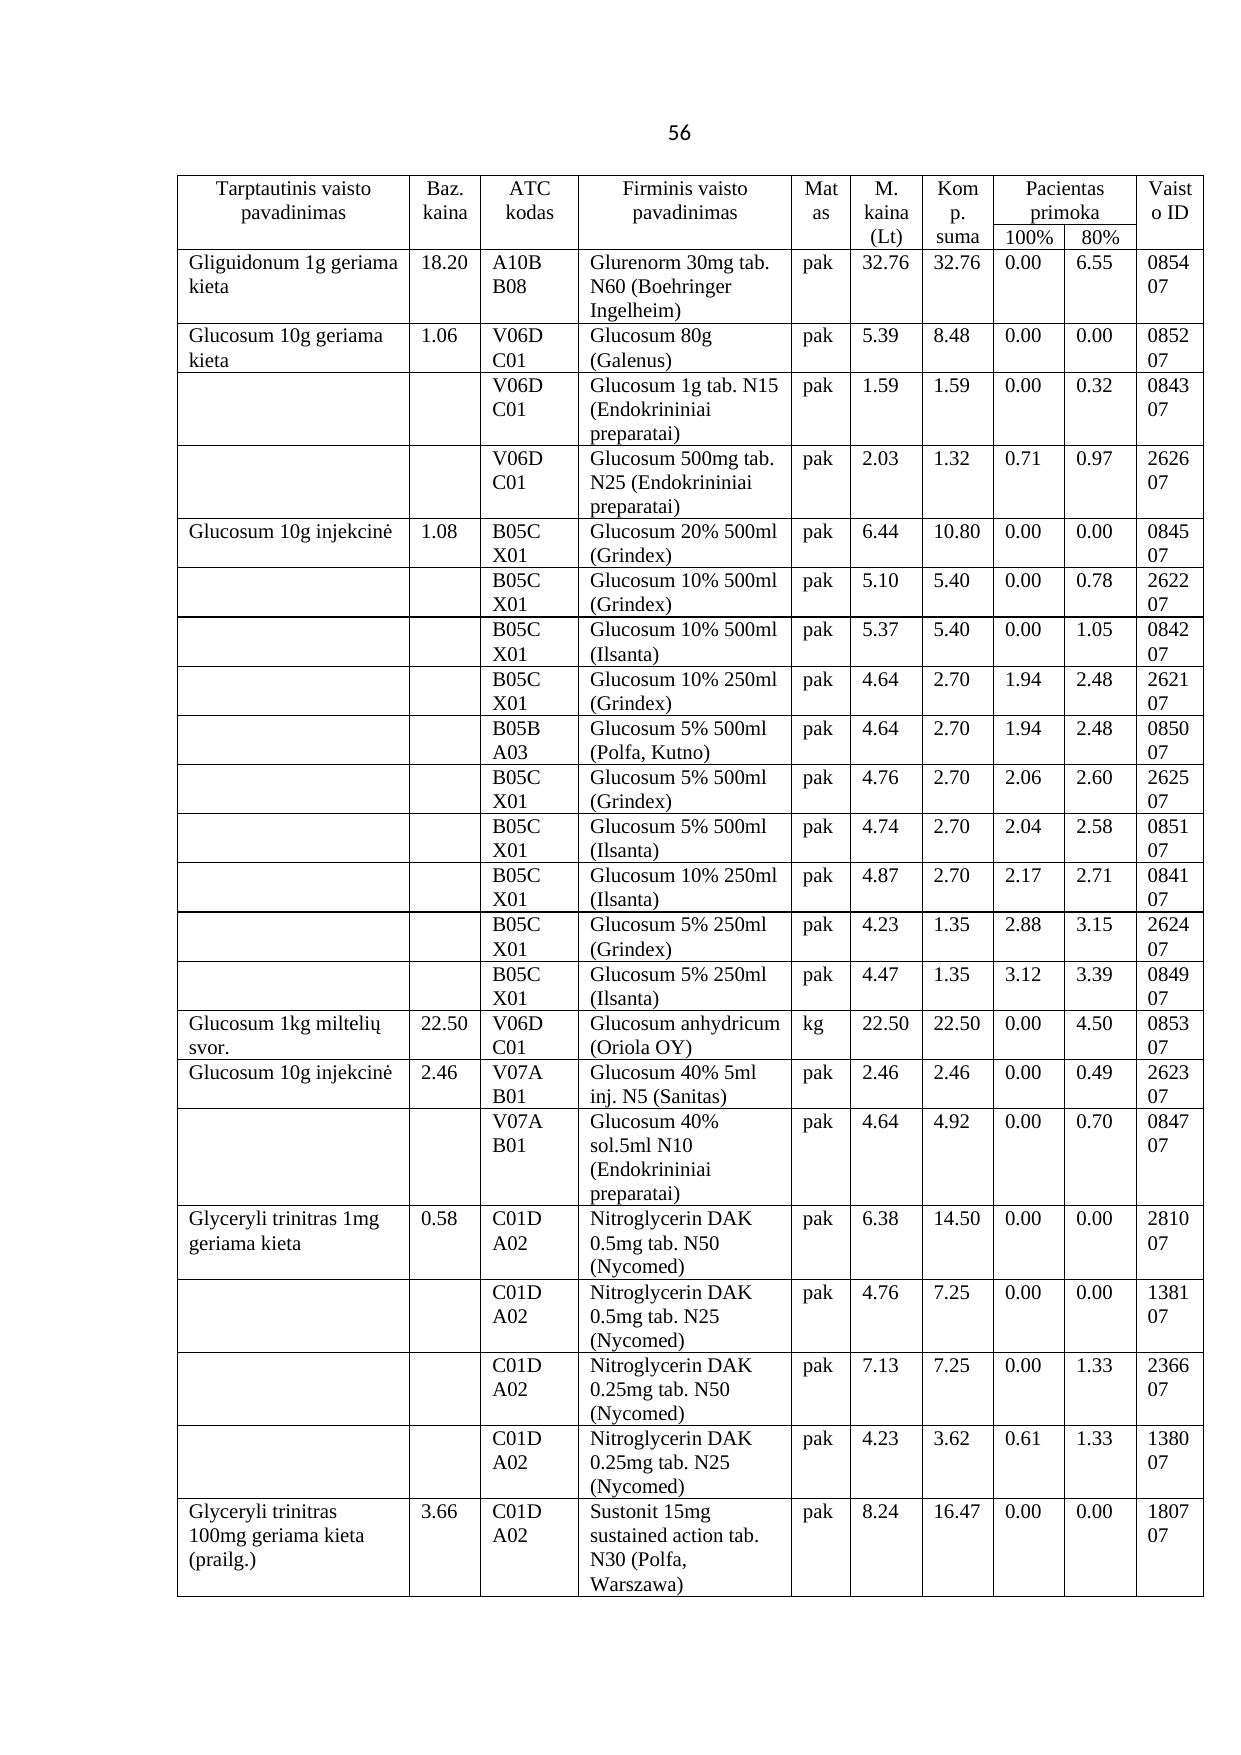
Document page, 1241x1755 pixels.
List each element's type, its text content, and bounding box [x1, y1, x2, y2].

table_cell Glyceryli trinitras 100mg geriama kieta (prailg.) [178, 1499, 409, 1596]
table_cell 1.59 [851, 373, 922, 445]
table_cell 5.39 [851, 324, 922, 372]
table_cell 1.05 [1065, 618, 1136, 666]
table_cell 084907 [1137, 962, 1203, 1010]
table_cell 4.64 [851, 716, 922, 764]
table_cell 262307 [1137, 1060, 1203, 1108]
table_cell 0.32 [1065, 373, 1136, 445]
table_cell pak [792, 1109, 850, 1205]
table_cell 236607 [1137, 1353, 1203, 1425]
table_cell B05C X01 [481, 618, 578, 666]
table_cell pak [792, 324, 850, 372]
table_cell 0.00 [994, 250, 1064, 322]
table_cell pak [792, 962, 850, 1010]
table_cell Glucosum anhydricum (Oriola OY) [579, 1011, 791, 1059]
table_cell Gliguidonum 1g geriama kieta [178, 250, 409, 322]
table_cell [410, 1109, 480, 1205]
table_cell 1.35 [923, 913, 993, 961]
table_cell 4.47 [851, 962, 922, 1010]
table_cell Nitroglycerin DAK 0.25mg tab. N50 (Nycomed) [579, 1353, 791, 1425]
table_cell pak [792, 765, 850, 813]
table_cell 281007 [1137, 1206, 1203, 1278]
table_cell 4.87 [851, 863, 922, 911]
table_cell 4.92 [923, 1109, 993, 1205]
table_cell 4.74 [851, 814, 922, 862]
table_cell 2.46 [923, 1060, 993, 1108]
table_cell 085407 [1137, 250, 1203, 322]
table_cell 2.58 [1065, 814, 1136, 862]
table_cell 0.97 [1065, 446, 1136, 518]
table_cell 0.00 [994, 1060, 1064, 1108]
table_cell [410, 1353, 480, 1425]
table_cell 084707 [1137, 1109, 1203, 1205]
table_cell 4.50 [1065, 1011, 1136, 1059]
table_cell [410, 962, 480, 1010]
table_cell 085307 [1137, 1011, 1203, 1059]
table_cell 0.00 [994, 1353, 1064, 1425]
table_cell 1.32 [923, 446, 993, 518]
table_cell pak [792, 618, 850, 666]
table_cell pak [792, 446, 850, 518]
table_cell [410, 716, 480, 764]
table_cell 1.33 [1065, 1353, 1136, 1425]
table_cell 0.00 [1065, 324, 1136, 372]
table_cell 5.37 [851, 618, 922, 666]
table_cell 1.35 [923, 962, 993, 1010]
table_cell 262207 [1137, 568, 1203, 616]
table_cell pak [792, 1060, 850, 1108]
table_cell 100% [994, 225, 1064, 249]
table_cell pak [792, 716, 850, 764]
table_header Firminis vaisto pavadinimas [579, 176, 791, 249]
table_cell B05C X01 [481, 814, 578, 862]
table_cell [410, 446, 480, 518]
table_cell [178, 373, 409, 445]
table_cell [178, 1426, 409, 1498]
table_cell 5.10 [851, 568, 922, 616]
table_cell [410, 814, 480, 862]
table_cell [178, 1353, 409, 1425]
table_cell 32.76 [851, 250, 922, 322]
table_cell 2.48 [1065, 667, 1136, 715]
table_cell pak [792, 1353, 850, 1425]
table_cell [410, 1280, 480, 1352]
table_cell 1.94 [994, 667, 1064, 715]
table_cell B05C X01 [481, 519, 578, 567]
table_cell V06D C01 [481, 446, 578, 518]
table_cell pak [792, 863, 850, 911]
table_cell Glucosum 5% 500ml (Ilsanta) [579, 814, 791, 862]
table_cell 2.03 [851, 446, 922, 518]
table_cell 138107 [1137, 1280, 1203, 1352]
table_header ATC kodas [481, 176, 578, 249]
table_cell 5.40 [923, 568, 993, 616]
table_cell 2.60 [1065, 765, 1136, 813]
table_cell 0.61 [994, 1426, 1064, 1498]
table_cell 14.50 [923, 1206, 993, 1278]
table_cell pak [792, 1206, 850, 1278]
table_cell V06D C01 [481, 373, 578, 445]
table_cell 6.44 [851, 519, 922, 567]
table_cell 16.47 [923, 1499, 993, 1596]
table_cell Glyceryli trinitras 1mg geriama kieta [178, 1206, 409, 1278]
table_cell 3.62 [923, 1426, 993, 1498]
table_cell 4.23 [851, 1426, 922, 1498]
table_cell Glucosum 10g injekcinė [178, 519, 409, 567]
table_cell [178, 962, 409, 1010]
table_cell 8.24 [851, 1499, 922, 1596]
table_cell [178, 765, 409, 813]
table_cell 4.76 [851, 1280, 922, 1352]
table_cell 1.59 [923, 373, 993, 445]
table_cell 085207 [1137, 324, 1203, 372]
table_cell Glucosum 10g geriama kieta [178, 324, 409, 372]
table_cell 084307 [1137, 373, 1203, 445]
table_cell C01D A02 [481, 1499, 578, 1596]
table_cell pak [792, 519, 850, 567]
table_cell 2.46 [410, 1060, 480, 1108]
table_cell Glucosum 10% 250ml (Grindex) [579, 667, 791, 715]
table_cell Glucosum 10% 500ml (Ilsanta) [579, 618, 791, 666]
table_cell 0.00 [994, 1011, 1064, 1059]
table_cell V06D C01 [481, 324, 578, 372]
table_cell Glucosum 10% 500ml (Grindex) [579, 568, 791, 616]
table_header Vaisto ID [1137, 176, 1203, 249]
table_cell 22.50 [410, 1011, 480, 1059]
table_cell V07A B01 [481, 1109, 578, 1205]
table_header Tarptautinis vaisto pavadinimas [178, 176, 409, 249]
table_cell pak [792, 1426, 850, 1498]
table_header Baz. kaina [410, 176, 480, 249]
table_cell 4.76 [851, 765, 922, 813]
table_cell Glucosum 5% 500ml (Grindex) [579, 765, 791, 813]
table_cell 262107 [1137, 667, 1203, 715]
table_cell 7.13 [851, 1353, 922, 1425]
table_cell B05C X01 [481, 962, 578, 1010]
table_cell 0.71 [994, 446, 1064, 518]
table_cell 1.08 [410, 519, 480, 567]
table_cell C01D A02 [481, 1206, 578, 1278]
table_cell 1.06 [410, 324, 480, 372]
table_cell 4.64 [851, 667, 922, 715]
table_cell 0.78 [1065, 568, 1136, 616]
table_cell [178, 913, 409, 961]
table_cell Glucosum 10% 250ml (Ilsanta) [579, 863, 791, 911]
table_cell B05C X01 [481, 765, 578, 813]
table_cell 2.71 [1065, 863, 1136, 911]
table_cell [410, 913, 480, 961]
table_cell 138007 [1137, 1426, 1203, 1498]
table_cell 2.70 [923, 667, 993, 715]
table_cell 085107 [1137, 814, 1203, 862]
table_cell pak [792, 568, 850, 616]
table_cell pak [792, 814, 850, 862]
table_cell 262407 [1137, 913, 1203, 961]
table_cell [410, 618, 480, 666]
table_cell Glucosum 40% sol.5ml N10 (Endokrininiai preparatai) [579, 1109, 791, 1205]
table_header Matas [792, 176, 850, 249]
table_cell 0.00 [1065, 1499, 1136, 1596]
table_cell 18.20 [410, 250, 480, 322]
table_cell 2.48 [1065, 716, 1136, 764]
table_cell Glucosum 80g (Galenus) [579, 324, 791, 372]
table_cell 1.94 [994, 716, 1064, 764]
table_cell 6.55 [1065, 250, 1136, 322]
table_cell [178, 716, 409, 764]
table_cell 2.70 [923, 814, 993, 862]
table_cell 1.33 [1065, 1426, 1136, 1498]
table_cell 0.00 [994, 519, 1064, 567]
table_cell B05C X01 [481, 863, 578, 911]
table_cell Glucosum 10g injekcinė [178, 1060, 409, 1108]
table_cell V06D C01 [481, 1011, 578, 1059]
table_cell [410, 667, 480, 715]
table_cell 0.00 [1065, 1280, 1136, 1352]
table_cell Glurenorm 30mg tab. N60 (Boehringer Ingelheim) [579, 250, 791, 322]
table_cell pak [792, 1499, 850, 1596]
table_cell 8.48 [923, 324, 993, 372]
table_cell 0.00 [1065, 519, 1136, 567]
table_cell [178, 618, 409, 666]
table_cell 2.88 [994, 913, 1064, 961]
table_cell 0.00 [994, 1109, 1064, 1205]
table_cell 262507 [1137, 765, 1203, 813]
table_cell Glucosum 1kg miltelių svor. [178, 1011, 409, 1059]
table_cell Glucosum 5% 250ml (Grindex) [579, 913, 791, 961]
table_cell 3.66 [410, 1499, 480, 1596]
table_cell Nitroglycerin DAK 0.5mg tab. N50 (Nycomed) [579, 1206, 791, 1278]
table_cell pak [792, 250, 850, 322]
table_header Pacientas primoka [994, 176, 1136, 224]
table_cell kg [792, 1011, 850, 1059]
table_cell [178, 1280, 409, 1352]
table_cell 262607 [1137, 446, 1203, 518]
table_cell [178, 667, 409, 715]
table_cell 2.70 [923, 765, 993, 813]
table_header M. kaina (Lt) [851, 176, 922, 249]
table_cell Glucosum 5% 250ml (Ilsanta) [579, 962, 791, 1010]
table_cell 22.50 [851, 1011, 922, 1059]
table_cell B05C X01 [481, 568, 578, 616]
table_cell B05B A03 [481, 716, 578, 764]
table_cell pak [792, 913, 850, 961]
table_cell 180707 [1137, 1499, 1203, 1596]
table_cell [178, 1109, 409, 1205]
table_cell 6.38 [851, 1206, 922, 1278]
table_cell [410, 568, 480, 616]
table_cell 0.00 [994, 324, 1064, 372]
table_cell 0.58 [410, 1206, 480, 1278]
table_header Komp. suma (Lt) [923, 176, 993, 249]
table_cell Nitroglycerin DAK 0.25mg tab. N25 (Nycomed) [579, 1426, 791, 1498]
table_cell 0.00 [994, 1499, 1064, 1596]
table_cell 2.06 [994, 765, 1064, 813]
table_cell 2.46 [851, 1060, 922, 1108]
table_cell 0.70 [1065, 1109, 1136, 1205]
table_cell 0.00 [1065, 1206, 1136, 1278]
table_cell 5.40 [923, 618, 993, 666]
table_cell [178, 446, 409, 518]
table_cell A10B B08 [481, 250, 578, 322]
table_cell 0.00 [994, 1280, 1064, 1352]
table_cell C01D A02 [481, 1426, 578, 1498]
table_cell Nitroglycerin DAK 0.5mg tab. N25 (Nycomed) [579, 1280, 791, 1352]
table_cell Glucosum 40% 5ml inj. N5 (Sanitas) [579, 1060, 791, 1108]
table_cell 2.17 [994, 863, 1064, 911]
table_cell 7.25 [923, 1280, 993, 1352]
table_cell 3.12 [994, 962, 1064, 1010]
table_cell Glucosum 20% 500ml (Grindex) [579, 519, 791, 567]
table_cell pak [792, 667, 850, 715]
table_cell 80% [1065, 225, 1136, 249]
table_cell 2.04 [994, 814, 1064, 862]
table_cell [178, 863, 409, 911]
table_cell [178, 568, 409, 616]
table_cell C01D A02 [481, 1353, 578, 1425]
table_cell 2.70 [923, 863, 993, 911]
table_cell [410, 863, 480, 911]
table_cell C01D A02 [481, 1280, 578, 1352]
table_cell 4.64 [851, 1109, 922, 1205]
table_cell [410, 1426, 480, 1498]
table_cell Glucosum 500mg tab. N25 (Endokrininiai preparatai) [579, 446, 791, 518]
table_cell 3.39 [1065, 962, 1136, 1010]
table_cell B05C X01 [481, 913, 578, 961]
table_cell V07A B01 [481, 1060, 578, 1108]
table_cell 084207 [1137, 618, 1203, 666]
table_cell [410, 373, 480, 445]
table_cell 0.00 [994, 1206, 1064, 1278]
table_cell 2.70 [923, 716, 993, 764]
table_cell 22.50 [923, 1011, 993, 1059]
table_cell pak [792, 373, 850, 445]
table_cell Glucosum 1g tab. N15 (Endokrininiai preparatai) [579, 373, 791, 445]
table_cell B05C X01 [481, 667, 578, 715]
table_cell 3.15 [1065, 913, 1136, 961]
table_cell [178, 814, 409, 862]
table_cell 4.23 [851, 913, 922, 961]
table_cell 085007 [1137, 716, 1203, 764]
table_cell [410, 765, 480, 813]
table_cell 084507 [1137, 519, 1203, 567]
table_cell 084107 [1137, 863, 1203, 911]
table_cell 32.76 [923, 250, 993, 322]
table_cell 0.00 [994, 373, 1064, 445]
table_cell 10.80 [923, 519, 993, 567]
table_cell pak [792, 1280, 850, 1352]
table_cell Glucosum 5% 500ml (Polfa, Kutno) [579, 716, 791, 764]
table_cell 0.49 [1065, 1060, 1136, 1108]
table_cell Sustonit 15mg sustained action tab. N30 (Polfa, Warszawa) [579, 1499, 791, 1596]
table_cell 0.00 [994, 618, 1064, 666]
table_cell 0.00 [994, 568, 1064, 616]
table_cell 7.25 [923, 1353, 993, 1425]
